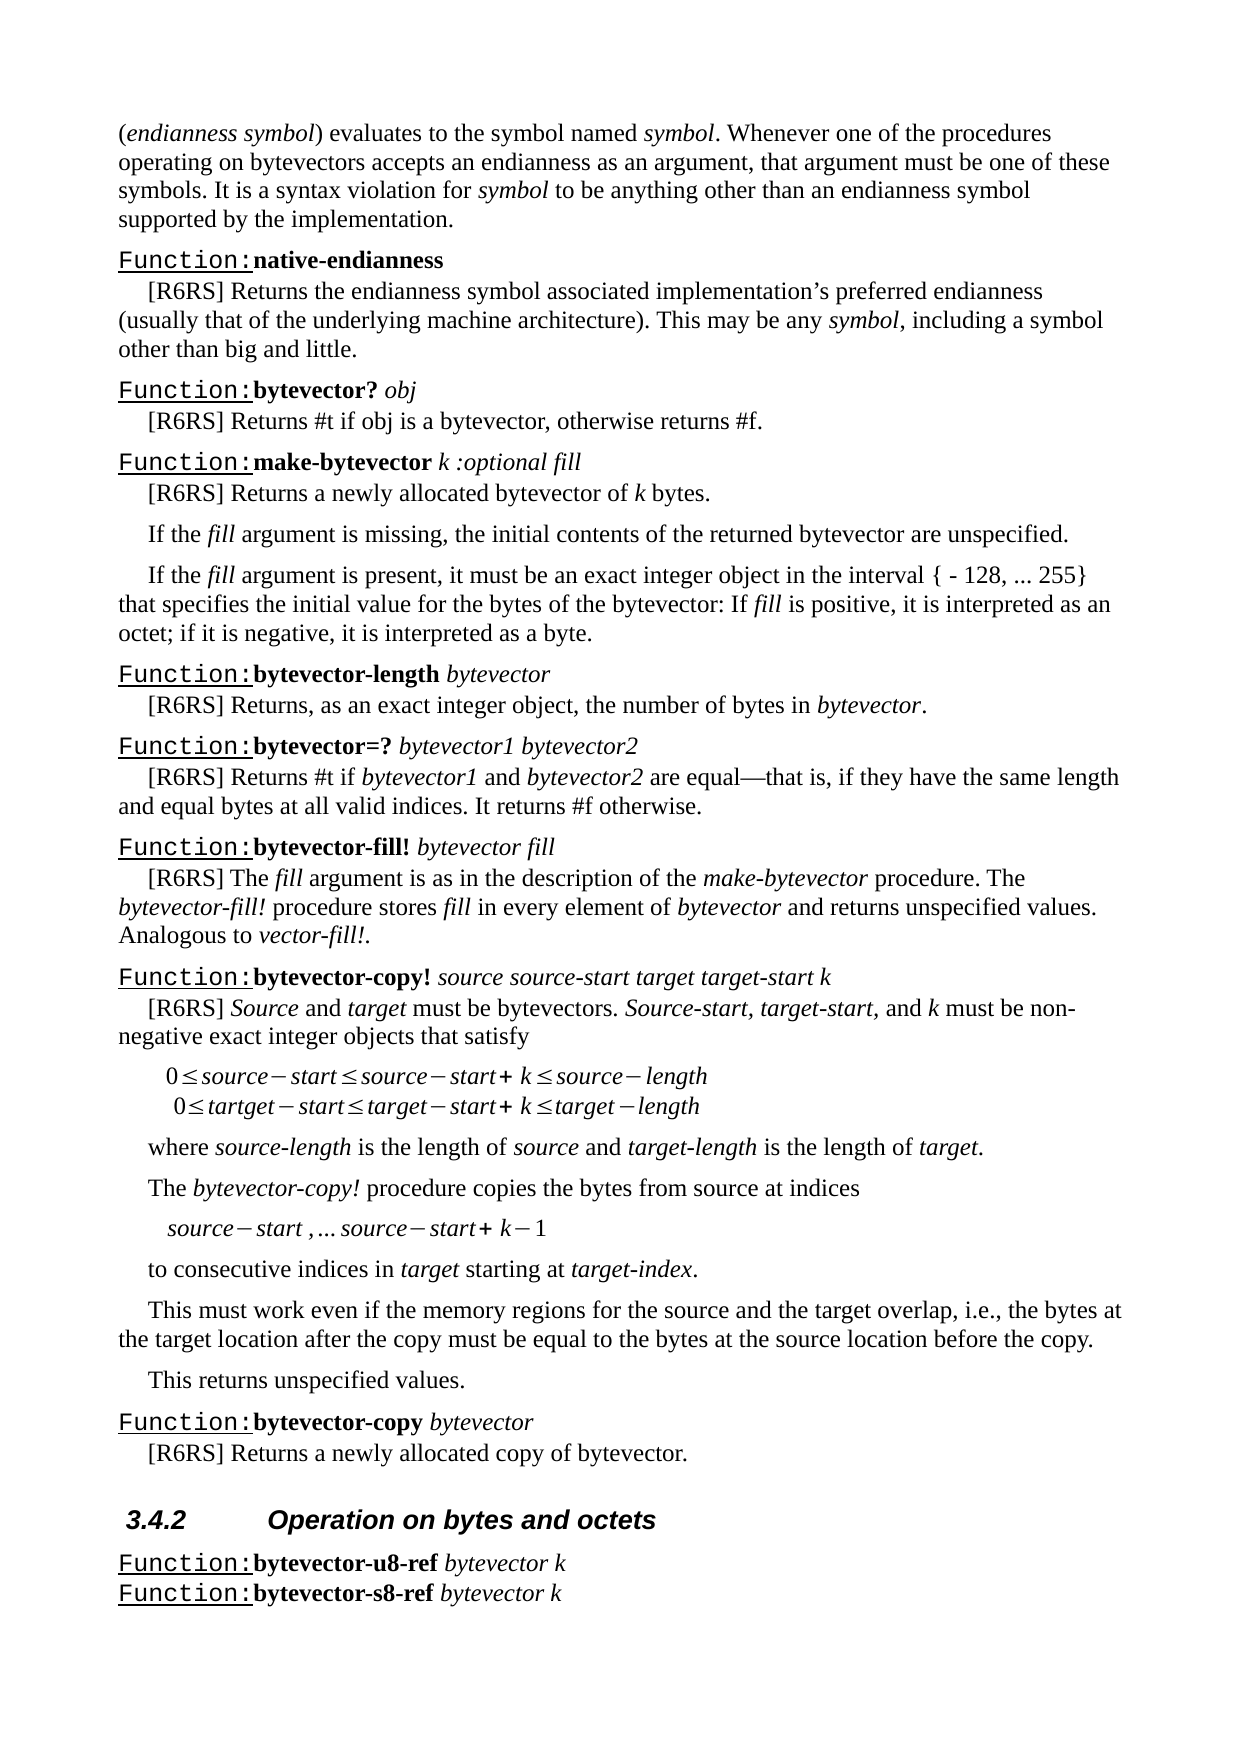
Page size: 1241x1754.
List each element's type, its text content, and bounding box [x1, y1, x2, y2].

text Function:bytevector-fill! bytevector fill [118, 832, 1122, 863]
text Function:bytevector-length bytevector [118, 659, 1122, 690]
text [R6RS] Returns a newly allocated bytevector of k bytes. [118, 478, 1122, 507]
text If the fill argument is missing, the initial contents of the returned bytevector are unspecified. [118, 519, 1122, 548]
text Function:bytevector-copy bytevector [118, 1407, 1122, 1438]
text [R6RS] The fill argument is as in the description of the make-bytevector procedure. The bytevector-fill! procedure stores fill in every element of bytevector and returns unspecified values. Analogous to vector-fill!. [118, 863, 1122, 949]
text [R6RS] Returns a newly allocated copy of bytevector. [118, 1438, 1122, 1466]
text [R6RS] Returns #t if obj is a bytevector, otherwise returns #f. [118, 406, 1122, 435]
text Function:make-bytevector k :optional fill [118, 447, 1122, 478]
text [R6RS] Returns the endianness symbol associated implementation’s preferred endianness (usually that of the underlying machine architecture). This may be any symbol, including a symbol other than big and little. [118, 276, 1122, 363]
text This must work even if the memory regions for the source and the target overlap, i.e., the bytes at the target location after the copy must be equal to the bytes at the source location before the copy. [118, 1296, 1122, 1353]
text The bytevector-copy! procedure copies the bytes from source at indices [118, 1173, 1122, 1202]
text where source-length is the length of source and target-length is the length of target. [118, 1132, 1122, 1161]
text Function:bytevector=? bytevector1 bytevector2 [118, 731, 1122, 762]
text Function:bytevector-copy! source source-start target target-start k [118, 962, 1122, 993]
text Function:bytevector-s8-ref bytevector k [118, 1578, 1122, 1609]
text Function:native-endianness [118, 246, 1122, 276]
text If the fill argument is present, it must be an exact integer object in the interval { - 128, ... 255} that specifies the initial value for the bytes of the bytevector: If fill is positive, it is interpreted as an octet; if it is negative, it is interpreted as a byte. [118, 561, 1122, 647]
text (endianness symbol) evaluates to the symbol named symbol. Whenever one of the procedures operating on bytevectors accepts an endianness as an argument, that argument must be one of these symbols. It is a syntax violation for symbol to be anything other than an endianness symbol supported by the implementation. [118, 118, 1122, 233]
text [R6RS] Returns, as an exact integer object, the number of bytes in bytevector. [118, 690, 1122, 719]
text Function:bytevector-u8-ref bytevector k [118, 1548, 1122, 1578]
text Function:bytevector? obj [118, 375, 1122, 406]
text [R6RS] Source and target must be bytevectors. Source-start, target-start, and k must be non-negative exact integer objects that satisfy [118, 993, 1122, 1050]
subtitle Operation on bytes and octets [118, 1504, 1122, 1535]
text This returns unspecified values. [118, 1366, 1122, 1394]
text [R6RS] Returns #t if bytevector1 and bytevector2 are equal—that is, if they have the same length and equal bytes at all valid indices. It returns #f otherwise. [118, 762, 1122, 820]
text to consecutive indices in target starting at target-index. [118, 1254, 1122, 1283]
